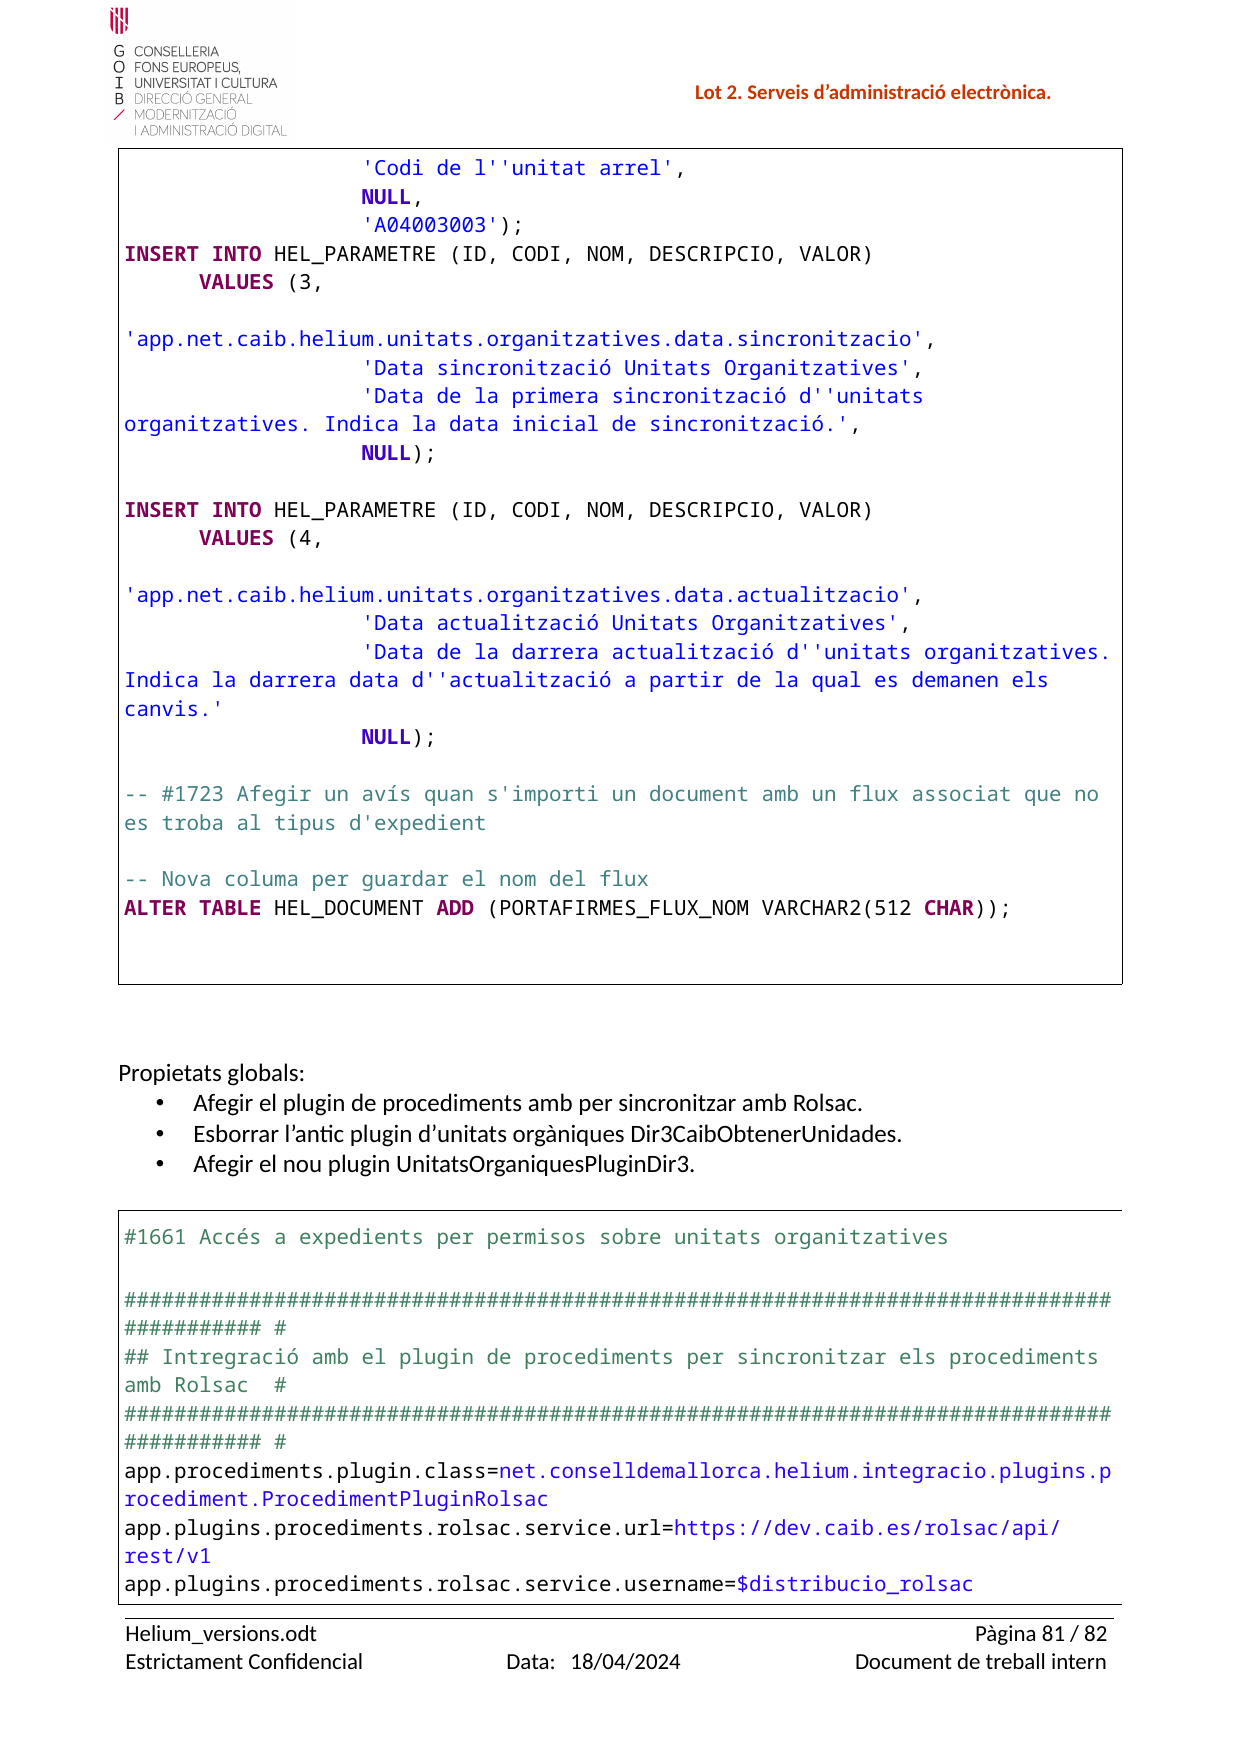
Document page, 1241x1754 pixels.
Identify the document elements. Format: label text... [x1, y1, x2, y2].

list Esborrar l’antic plugin d’unitats orgàniques Dir3CaibObtenerUnidades. [156, 1118, 1122, 1148]
picture [100, 0, 297, 144]
list Afegir el plugin de procediments amb per sincronitzar amb Rolsac. [156, 1087, 1122, 1118]
list Afegir el nou plugin UnitatsOrganiquesPluginDir3. [156, 1148, 1122, 1179]
table_header 'Codi de l''unitat arrel', NULL, 'A04003003'); INSERT INTO HEL_PARAMETRE (ID, CODI, NOM, DESCRIPCIO, VALOR) VALUES (3, 'app.net.caib.helium.unitats.organitzatives.data.sincronitzacio', 'Data sincronització Unitats Organitzatives', 'Data de la primera sincronització d''unitats organitzatives. Indica la data inicial de sincronització.', NULL); INSERT INTO HEL_PARAMETRE (ID, CODI, NOM, DESCRIPCIO, VALOR) VALUES (4, 'app.net.caib.helium.unitats.organitzatives.data.actualitzacio', 'Data actualització Unitats Organitzatives', 'Data de la darrera actualització d''unitats organitzatives. Indica la darrera data d''actualització a partir de la qual es demanen els canvis.' NULL); -- #1723 Afegir un avís quan s'importi un document amb un flux associat que no es troba al tipus d'expedient -- Nova columa per guardar el nom del flux ALTER TABLE HEL_DOCUMENT ADD (PORTAFIRMES_FLUX_NOM VARCHAR2(512 CHAR)); [119, 149, 1122, 984]
text Propietats globals: [118, 1057, 1122, 1087]
table_header #1661 Accés a expedients per permisos sobre unitats organitzatives ########################################################################################## # ## Intregració amb el plugin de procediments per sincronitzar els procediments amb Rolsac # ########################################################################################## # app.procediments.plugin.class=net.conselldemallorca.helium.integracio.plugins.procediment.ProcedimentPluginRolsac app.plugins.procediments.rolsac.service.url=https://dev.caib.es/rolsac/api/rest/v1 app.plugins.procediments.rolsac.service.username=$distribucio_rolsac [119, 1211, 1122, 1604]
